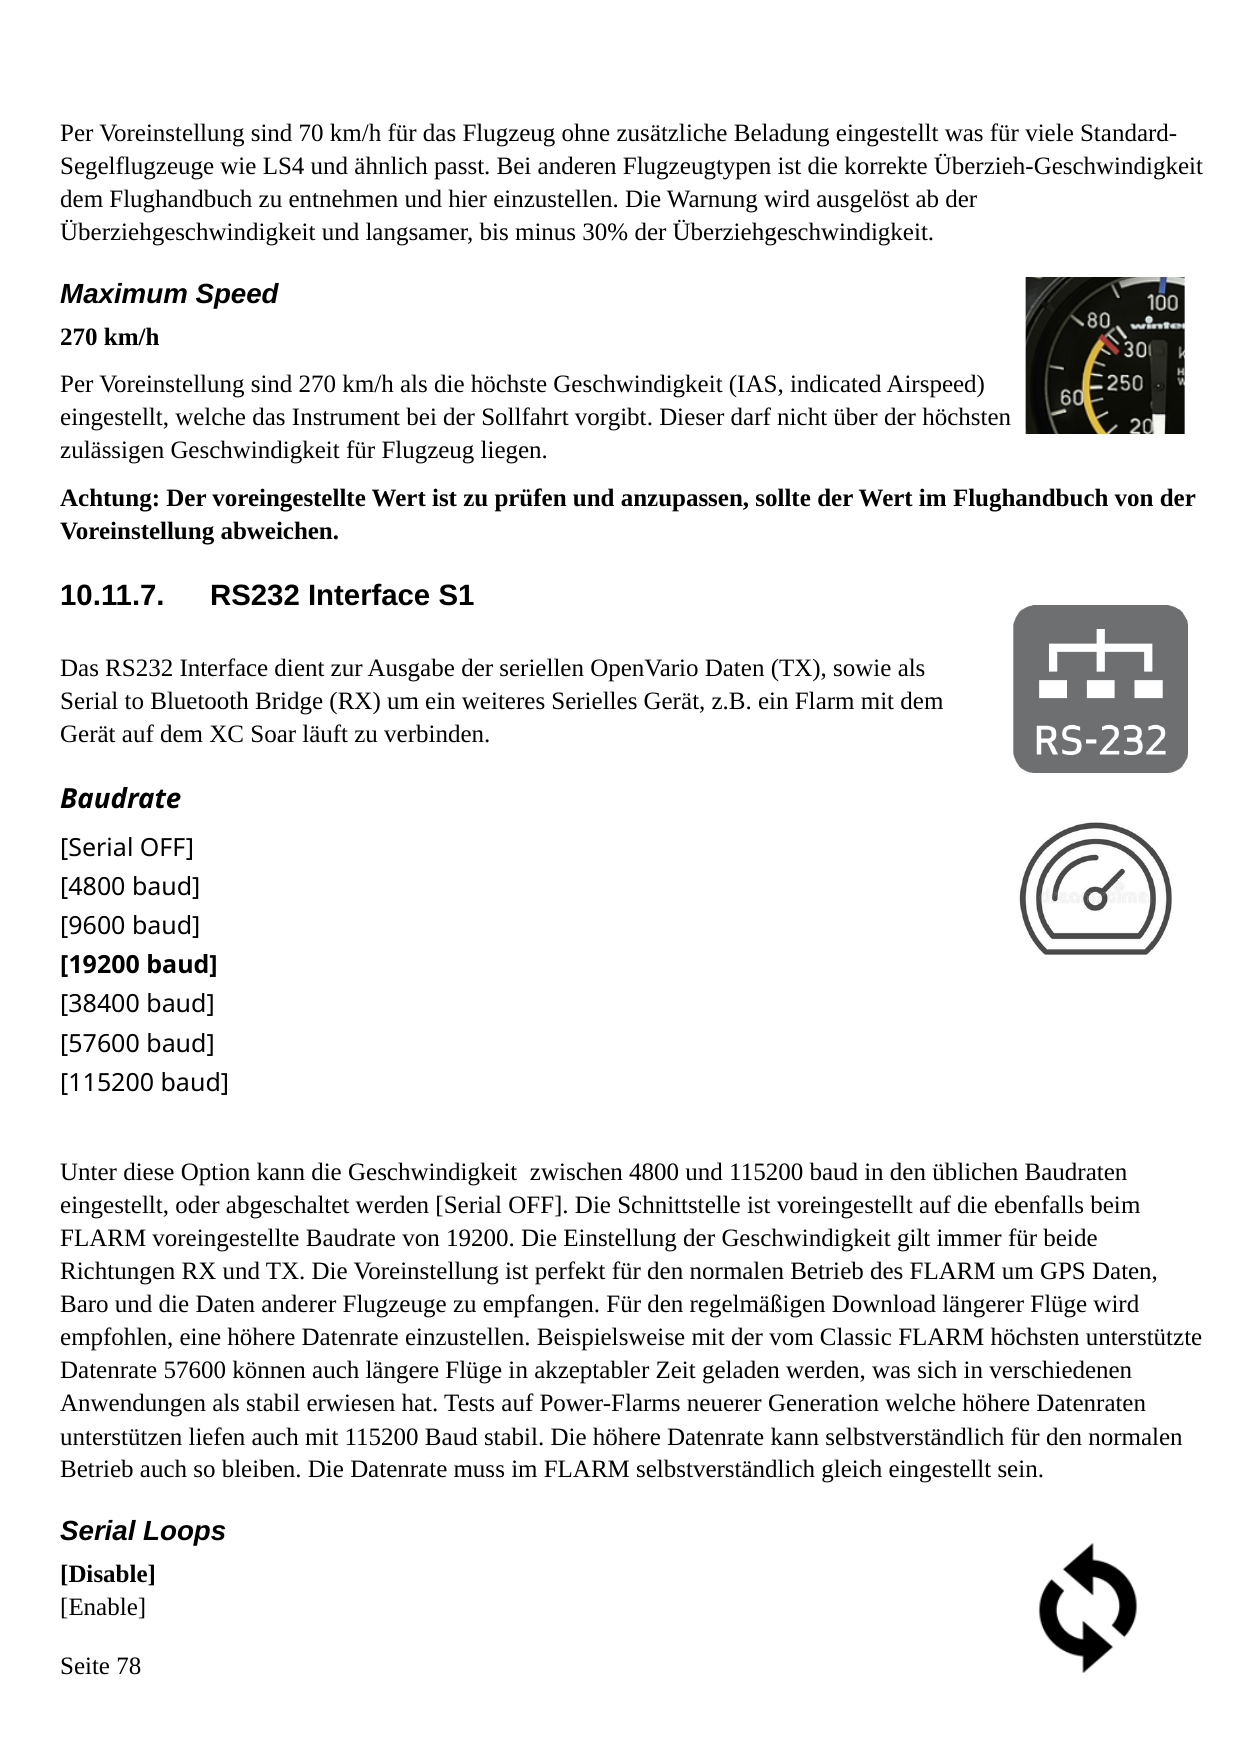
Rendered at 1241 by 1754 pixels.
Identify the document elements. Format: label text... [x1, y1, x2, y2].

text Achtung: Der voreingestellte Wert ist zu prüfen und anzupassen, sollte der Wert im Flughandbuch von der Voreinstellung abweichen. [60, 483, 1207, 545]
subtitle [1185, 277, 1207, 309]
text [9600 baud] [60, 908, 995, 942]
text Das RS232 Interface dient zur Ausgabe der seriellen OpenVario Daten (TX), sowie als Serial to Bluetooth Bridge (RX) um ein weiteres Serielles Gerät, z.B. ein Flarm mit dem Gerät auf dem XC Soar läuft zu verbinden. [60, 653, 1007, 748]
text [4800 baud] [60, 869, 995, 903]
text Unter diese Option kann die Geschwindigkeit zwischen 4800 und 115200 baud in den üblichen Baudraten eingestellt, oder abgeschaltet werden [Serial OFF]. Die Schnittstelle ist voreingestellt auf die ebenfalls beim FLARM voreingestellte Baudrate von 19200. Die Einstellung der Geschwindigkeit gilt immer für beide Richtungen RX und TX. Die Voreinstellung ist perfekt für den normalen Betrieb des FLARM um GPS Daten, Baro und die Daten anderer Flugzeuge zu empfangen. Für den regelmäßigen Download längerer Flüge wird empfohlen, eine höhere Datenrate einzustellen. Beispielsweise mit der vom Classic FLARM höchsten unterstützte Datenrate 57600 können auch längere Flüge in akzeptabler Zeit geladen werden, was sich in verschiedenen Anwendungen als stabil erwiesen hat. Tests auf Power-Flarms neuerer Generation welche höhere Datenraten unterstützen liefen auch mit 115200 Baud stabil. Die höhere Datenrate kann selbstverständlich für den normalen Betrieb auch so bleiben. Die Datenrate muss im FLARM selbstverständlich gleich eingestellt sein. [60, 1157, 1207, 1483]
text Per Voreinstellung sind 70 km/h für das Flugzeug ohne zusätzliche Beladung eingestellt was für viele Standard-Segelflugzeuge wie LS4 und ähnlich passt. Bei anderen Flugzeugtypen ist die korrekte Überzieh-Geschwindigkeit dem Flughandbuch zu entnehmen und hier einzustellen. Die Warnung wird ausgelöst ab der Überziehgeschwindigkeit und langsamer, bis minus 30% der Überziehgeschwindigkeit. [60, 118, 1207, 246]
text Per Voreinstellung sind 270 km/h als die höchste Geschwindigkeit (IAS, indicated Airspeed) eingestellt, welche das Instrument bei der Sollfahrt vorgibt. Dieser darf nicht über der höchsten zulässigen Geschwindigkeit für Flugzeug liegen. [60, 369, 1207, 464]
text [Serial OFF] [60, 829, 995, 863]
text [Enable] [60, 1592, 998, 1621]
text [19200 baud] [60, 947, 995, 981]
text [1177, 1592, 1207, 1621]
subtitle Baudrate [60, 779, 1207, 817]
text [38400 baud] [60, 986, 1207, 1020]
subtitle RS232 Interface S1 [60, 578, 1207, 612]
text [1185, 322, 1207, 350]
picture [1007, 605, 1194, 773]
picture [1025, 277, 1185, 434]
text [Disable] [60, 1559, 998, 1588]
picture [998, 1519, 1177, 1695]
subtitle Serial Loops [60, 1515, 1207, 1547]
picture [995, 798, 1203, 989]
text [1177, 1559, 1207, 1588]
text 270 km/h [60, 322, 1025, 350]
subtitle Maximum Speed [60, 277, 1025, 309]
text [115200 baud] [60, 1064, 1207, 1098]
text [57600 baud] [60, 1025, 1207, 1059]
